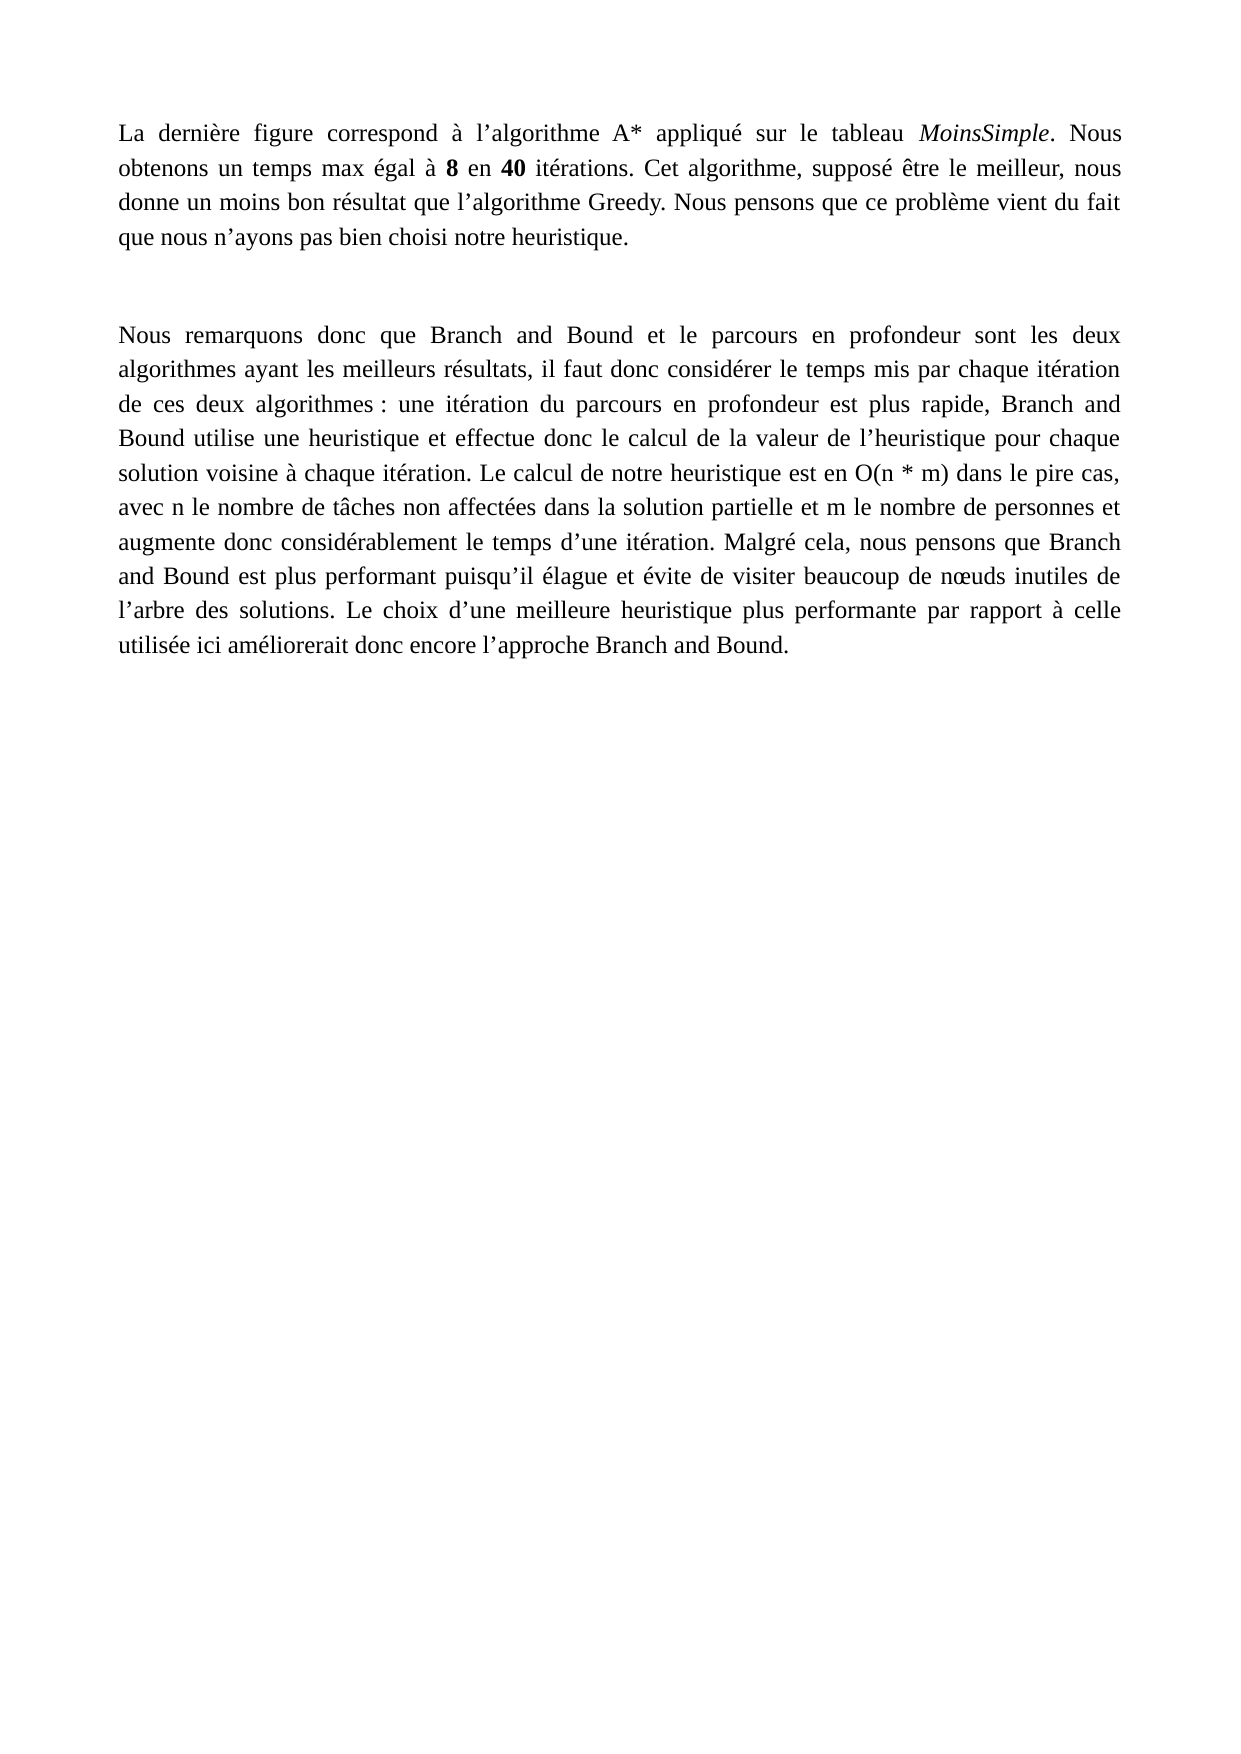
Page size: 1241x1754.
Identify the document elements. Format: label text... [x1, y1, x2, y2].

text Nous remarquons donc que Branch and Bound et le parcours en profondeur sont les deux algorithmes ayant les meilleurs résultats, il faut donc considérer le temps mis par chaque itération de ces deux algorithmes : une itération du parcours en profondeur est plus rapide, Branch and Bound utilise une heuristique et effectue donc le calcul de la valeur de l’heuristique pour chaque solution voisine à chaque itération. Le calcul de notre heuristique est en O(n * m) dans le pire cas, avec n le nombre de tâches non affectées dans la solution partielle et m le nombre de personnes et augmente donc considérablement le temps d’une itération. Malgré cela, nous pensons que Branch and Bound est plus performant puisqu’il élague et évite de visiter beaucoup de nœuds inutiles de l’arbre des solutions. Le choix d’une meilleure heuristique plus performante par rapport à celle utilisée ici améliorerait donc encore l’approche Branch and Bound. [118, 320, 1122, 659]
text La dernière figure correspond à l’algorithme A* appliqué sur le tableau MoinsSimple. Nous obtenons un temps max égal à 8 en 40 itérations. Cet algorithme, supposé être le meilleur, nous donne un moins bon résultat que l’algorithme Greedy. Nous pensons que ce problème vient du fait que nous n’ayons pas bien choisi notre heuristique. [118, 118, 1122, 250]
